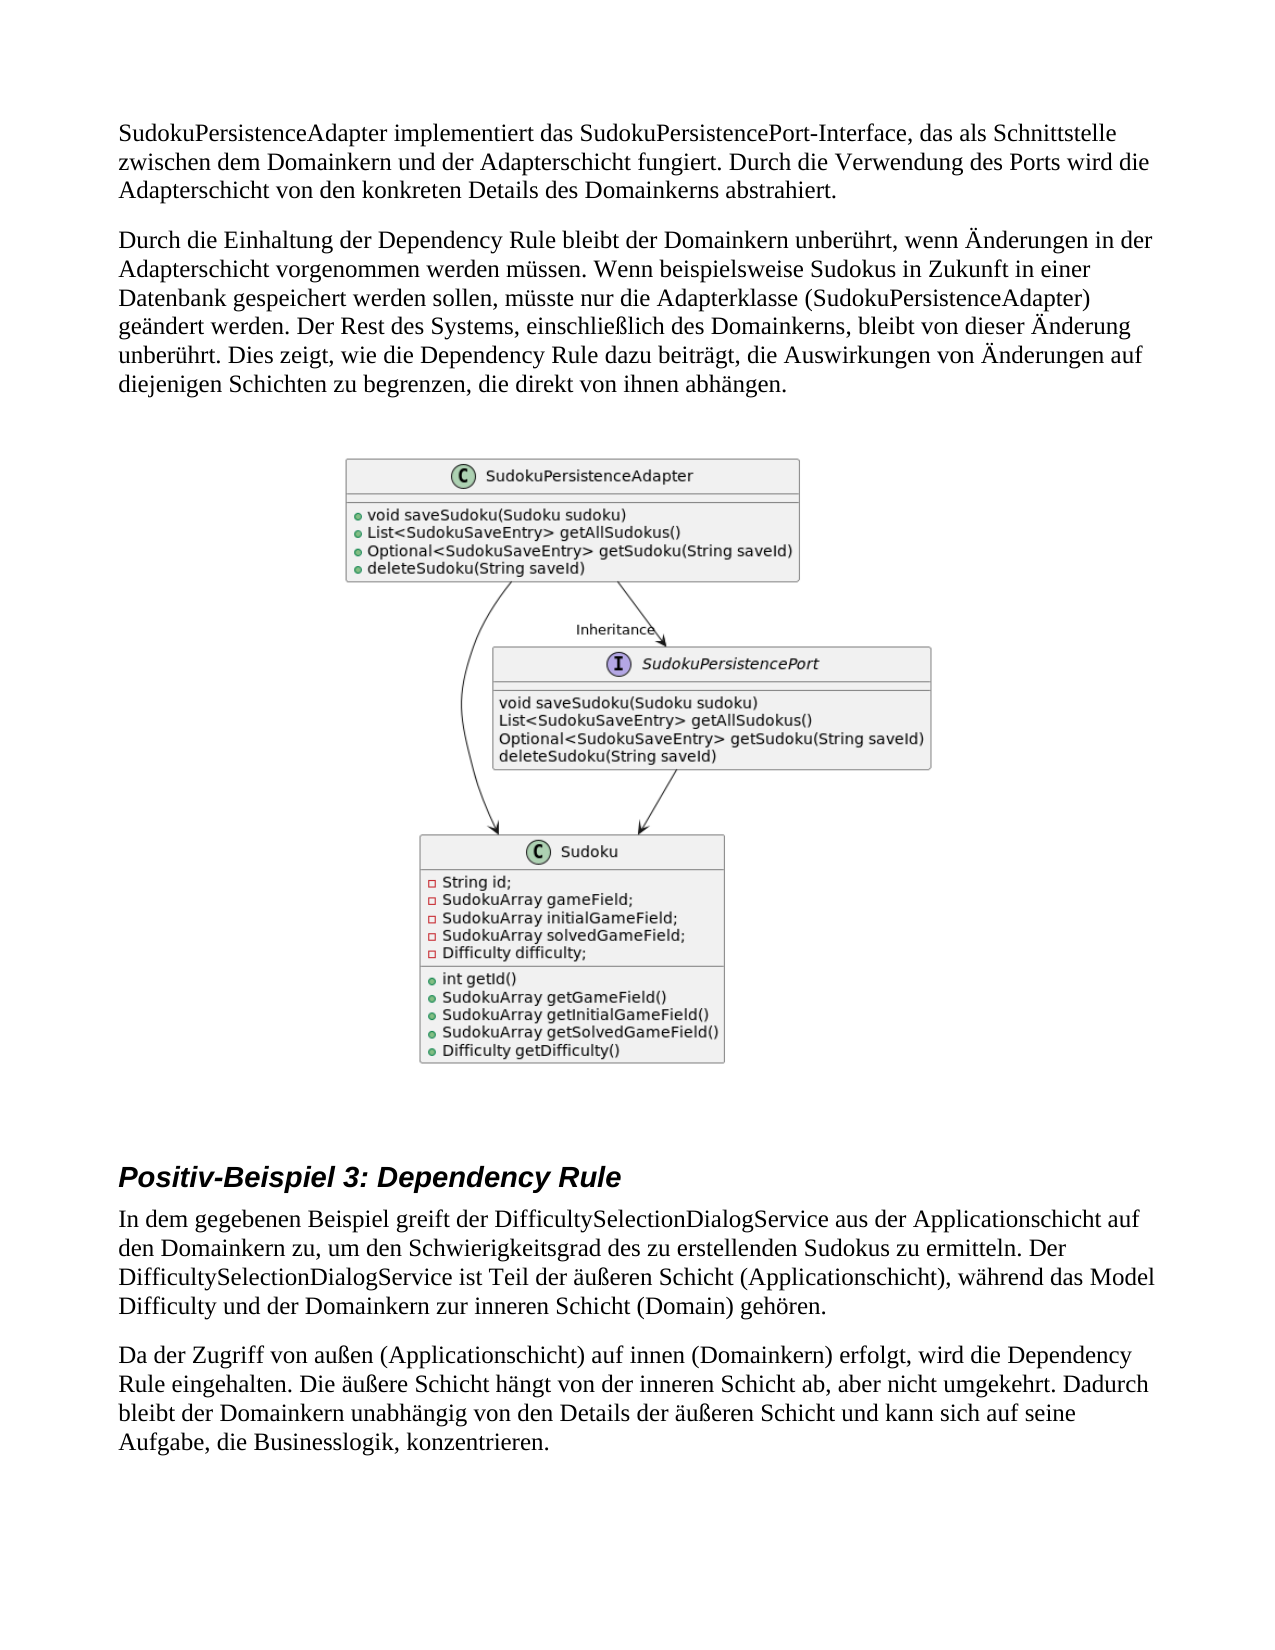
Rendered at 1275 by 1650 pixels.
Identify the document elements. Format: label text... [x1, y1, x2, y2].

text SudokuPersistenceAdapter implementiert das SudokuPersistencePort-Interface, das als Schnittstelle zwischen dem Domainkern und der Adapterschicht fungiert. Durch die Verwendung des Ports wird die Adapterschicht von den konkreten Details des Domainkerns abstrahiert. [118, 118, 1157, 204]
subtitle Positiv-Beispiel 3: Dependency Rule [118, 1161, 1157, 1194]
text In dem gegebenen Beispiel greift der DifficultySelectionDialogService aus der Applicationschicht auf den Domainkern zu, um den Schwierigkeitsgrad des zu erstellenden Sudokus zu ermitteln. Der DifficultySelectionDialogService ist Teil der äußeren Schicht (Applicationschicht), während das Model Difficulty und der Domainkern zur inneren Schicht (Domain) gehören. [118, 1204, 1157, 1319]
text Durch die Einhaltung der Dependency Rule bleibt der Domainkern unberührt, wenn Änderungen in der Adapterschicht vorgenommen werden müssen. Wenn beispielsweise Sudokus in Zukunft in einer Datenbank gespeichert werden sollen, müsste nur die Adapterklasse (SudokuPersistenceAdapter) geändert werden. Der Rest des Systems, einschließlich des Domainkerns, bleibt von dieser Änderung unberührt. Dies zeigt, wie die Dependency Rule dazu beiträgt, die Auswirkungen von Änderungen auf diejenigen Schichten zu begrenzen, die direkt von ihnen abhängen. [118, 225, 1157, 398]
text Da der Zugriff von außen (Applicationschicht) auf innen (Domainkern) erfolgt, wird die Dependency Rule eingehalten. Die äußere Schicht hängt von der inneren Schicht ab, aber nicht umgekehrt. Dadurch bleibt der Domainkern unabhängig von den Details der äußeren Schicht und kann sich auf seine Aufgabe, die Businesslogik, konzentrieren. [118, 1340, 1157, 1455]
